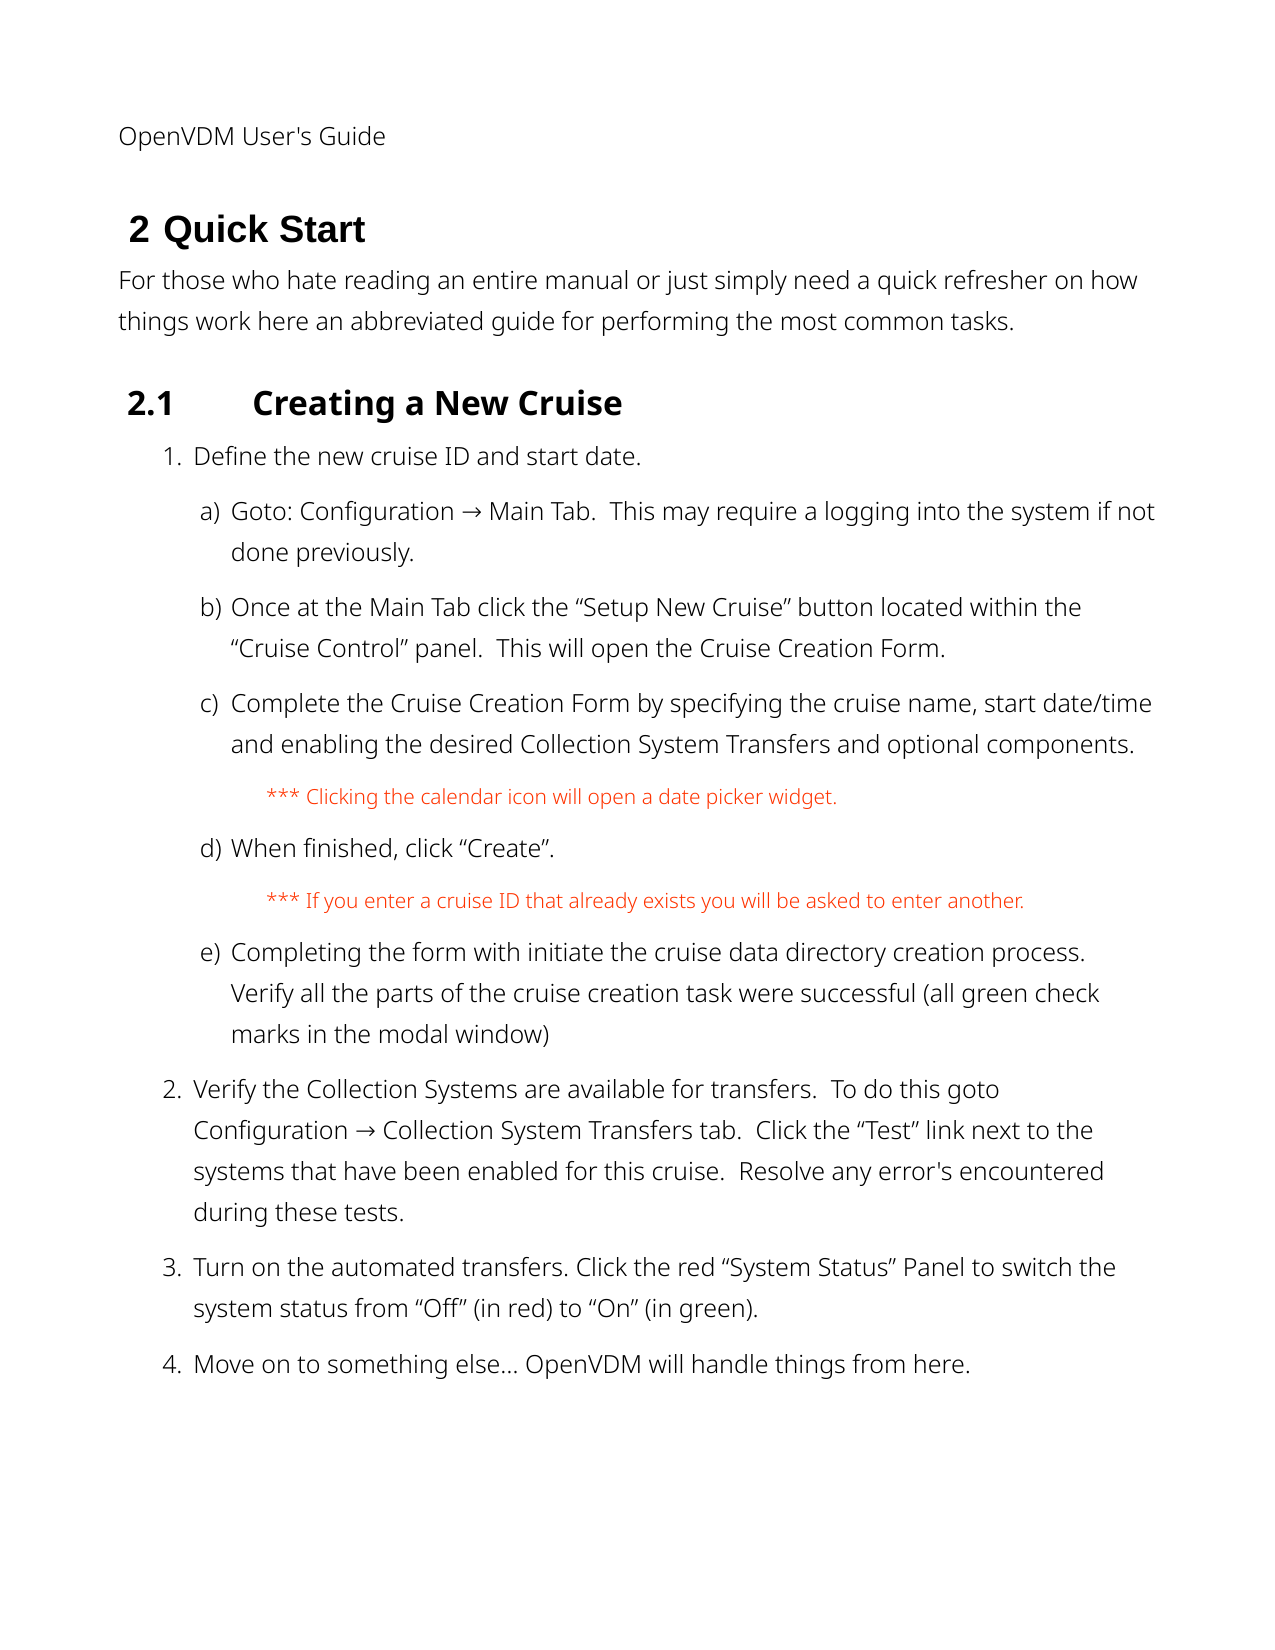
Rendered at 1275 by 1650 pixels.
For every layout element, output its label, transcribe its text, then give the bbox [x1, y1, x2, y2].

list Turn on the automated transfers. Click the red “System Status” Panel to switch the system status from “Off” (in red) to “On” (in green). [156, 1250, 1157, 1325]
text *** Clicking the calendar icon will open a date picker widget. [266, 782, 1157, 811]
list Move on to something else… OpenVDM will handle things from here. [156, 1346, 1157, 1380]
subtitle Creating a New Cruise [118, 380, 1157, 426]
list Verify the Collection Systems are available for transfers. To do this goto Configuration → Collection System Transfers tab. Click the “Test” link next to the systems that have been enabled for this cruise. Resolve any error's encountered during these tests. [156, 1072, 1157, 1229]
list When finished, click “Create”. [193, 831, 1157, 865]
subtitle Quick Start [118, 207, 1157, 250]
text *** If you enter a cruise ID that already exists you will be asked to enter another. [266, 886, 1157, 915]
text For those who hate reading an entire manual or just simply need a quick refresher on how things work here an abbreviated guide for performing the most common tasks. [118, 263, 1157, 338]
list Once at the Main Tab click the “Setup New Cruise” button located within the “Cruise Control” panel. This will open the Cruise Creation Form. [193, 590, 1157, 665]
list Completing the form with initiate the cruise data directory creation process. Verify all the parts of the cruise creation task were successful (all green check marks in the modal window) [193, 935, 1157, 1051]
list Define the new cruise ID and start date. [156, 438, 1157, 472]
list Goto: Configuration → Main Tab. This may require a logging into the system if not done previously. [193, 493, 1157, 568]
list Complete the Cruise Creation Form by specifying the cruise name, start date/time and enabling the desired Collection System Transfers and optional components. [193, 686, 1157, 761]
